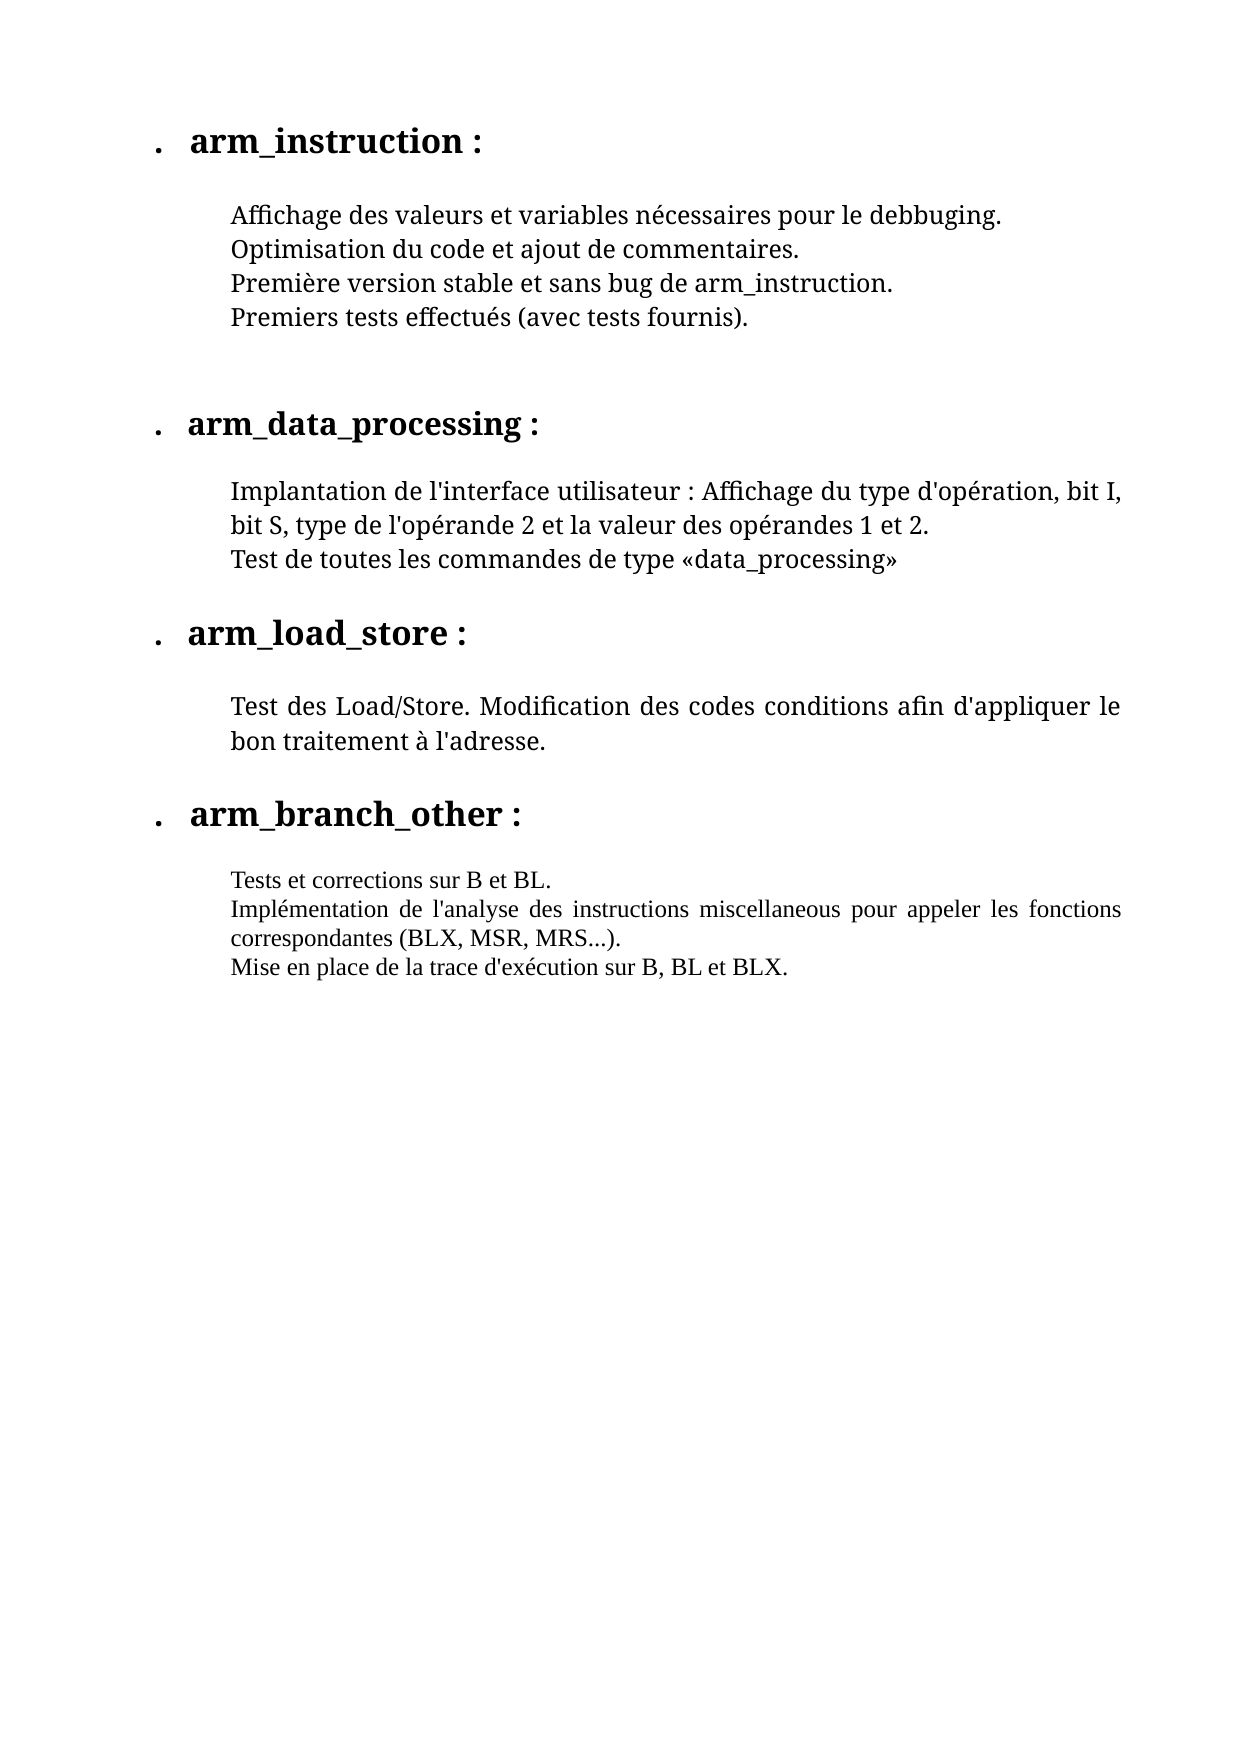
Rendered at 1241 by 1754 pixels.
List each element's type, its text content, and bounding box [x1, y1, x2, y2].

text Optimisation du code et ajout de commentaires. [230, 232, 1122, 266]
text Test des Load/Store. Modification des codes conditions afin d'appliquer le bon traitement à l'adresse. [230, 689, 1122, 757]
text . arm_branch_other : [153, 791, 1122, 837]
text Tests et corrections sur B et BL. [230, 865, 1122, 894]
text Mise en place de la trace d'exécution sur B, BL et BLX. [230, 952, 1122, 980]
text . arm_load_store : [153, 609, 1122, 655]
text Implantation de l'interface utilisateur : Affichage du type d'opération, bit I, bit S, type de l'opérande 2 et la valeur des opérandes 1 et 2. [230, 473, 1122, 541]
text . arm_data_processing : [153, 402, 1122, 444]
text Test de toutes les commandes de type «data_processing» [230, 541, 1122, 576]
text Premiers tests effectués (avec tests fournis). [230, 300, 1122, 334]
text Première version stable et sans bug de arm_instruction. [230, 266, 1122, 300]
text . arm_instruction : [153, 118, 1122, 163]
text Implémentation de l'analyse des instructions miscellaneous pour appeler les fonctions correspondantes (BLX, MSR, MRS...). [230, 894, 1122, 952]
text Affichage des valeurs et variables nécessaires pour le debbuging. [230, 198, 1122, 232]
